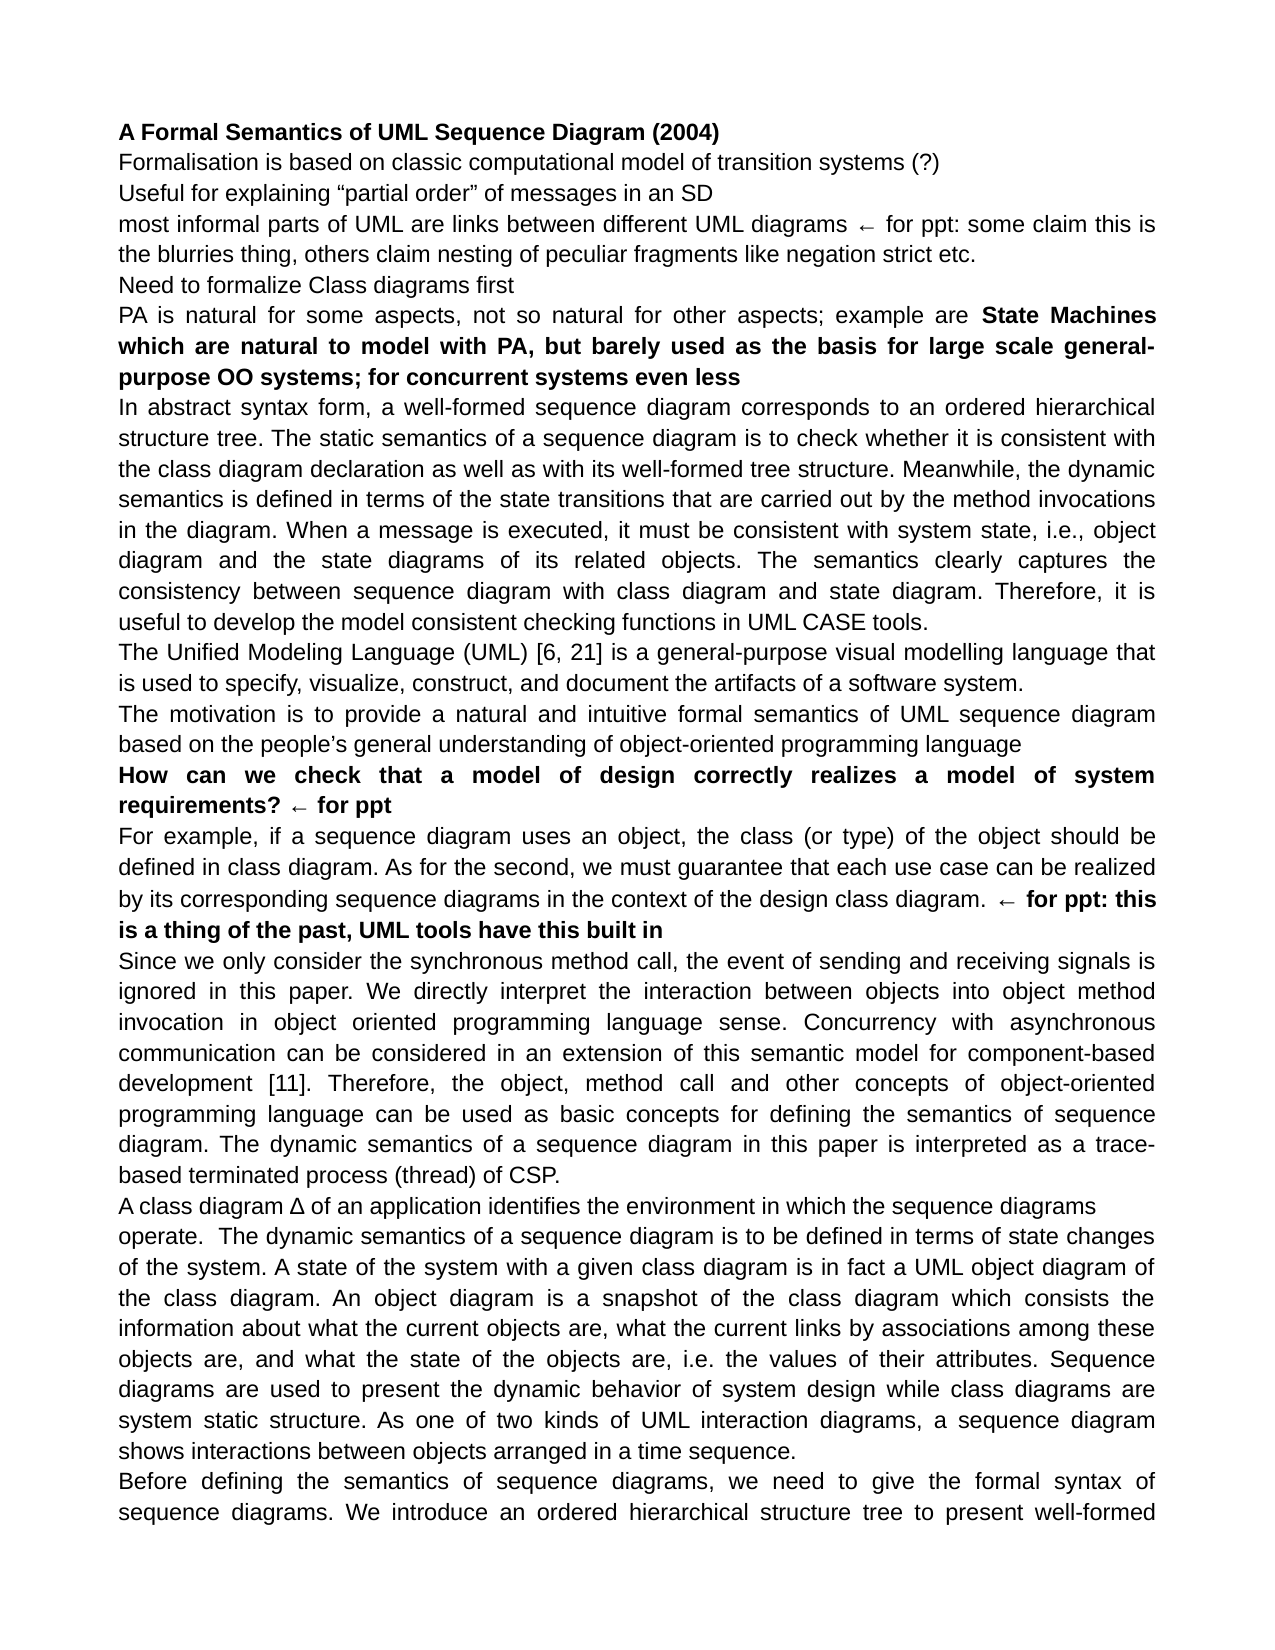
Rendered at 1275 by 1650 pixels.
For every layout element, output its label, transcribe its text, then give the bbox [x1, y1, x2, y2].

text A Formal Semantics of UML Sequence Diagram (2004) [118, 118, 1157, 145]
text Useful for explaining “partial order” of messages in an SD [118, 179, 1157, 206]
text The motivation is to provide a natural and intuitive formal semantics of UML sequence diagram based on the people’s general understanding of object-oriented programming language [118, 700, 1157, 757]
text Formalisation is based on classic computational model of transition systems (?) [118, 149, 1157, 176]
text A class diagram ∆ of an application identifies the environment in which the sequence diagrams [118, 1192, 1157, 1219]
text How can we check that a model of design correctly realizes a model of system requirements? ← for ppt [118, 761, 1157, 819]
text The Unified Modeling Language (UML) [6, 21] is a general-purpose visual modelling language that is used to specify, visualize, construct, and document the artifacts of a software system. [118, 639, 1157, 696]
text For example, if a sequence diagram uses an object, the class (or type) of the object should be defined in class diagram. As for the second, we must guarantee that each use case can be realized by its corresponding sequence diagrams in the context of the design class diagram. ← for ppt: this is a thing of the past, UML tools have this built in [118, 822, 1157, 943]
text In abstract syntax form, a well-formed sequence diagram corresponds to an ordered hierarchical structure tree. The static semantics of a sequence diagram is to check whether it is consistent with the class diagram declaration as well as with its well-formed tree structure. Meanwhile, the dynamic semantics is defined in terms of the state transitions that are carried out by the method invocations in the diagram. When a message is executed, it must be consistent with system state, i.e., object diagram and the state diagrams of its related objects. The semantics clearly captures the consistency between sequence diagram with class diagram and state diagram. Therefore, it is useful to develop the model consistent checking functions in UML CASE tools. [118, 394, 1157, 635]
text PA is natural for some aspects, not so natural for other aspects; example are State Machines which are natural to model with PA, but barely used as the basis for large scale general-purpose OO systems; for concurrent systems even less [118, 302, 1157, 390]
text operate. The dynamic semantics of a sequence diagram is to be defined in terms of state changes of the system. A state of the system with a given class diagram is in fact a UML object diagram of the class diagram. An object diagram is a snapshot of the class diagram which consists the information about what the current objects are, what the current links by associations among these objects are, and what the state of the objects are, i.e. the values of their attributes. Sequence diagrams are used to present the dynamic behavior of system design while class diagrams are system static structure. As one of two kinds of UML interaction diagrams, a sequence diagram shows interactions between objects arranged in a time sequence. [118, 1223, 1157, 1464]
text Before defining the semantics of sequence diagrams, we need to give the formal syntax of sequence diagrams. We introduce an ordered hierarchical structure tree to present well-formed [118, 1468, 1157, 1525]
text Since we only consider the synchronous method call, the event of sending and receiving signals is ignored in this paper. We directly interpret the interaction between objects into object method invocation in object oriented programming language sense. Concurrency with asynchronous communication can be considered in an extension of this semantic model for component-based development [11]. Therefore, the object, method call and other concepts of object-oriented programming language can be used as basic concepts for defining the semantics of sequence diagram. The dynamic semantics of a sequence diagram in this paper is interpreted as a trace-based terminated process (thread) of CSP. [118, 947, 1157, 1188]
text most informal parts of UML are links between different UML diagrams ← for ppt: some claim this is the blurries thing, others claim nesting of peculiar fragments like negation strict etc. [118, 210, 1157, 267]
text Need to formalize Class diagrams first [118, 271, 1157, 298]
